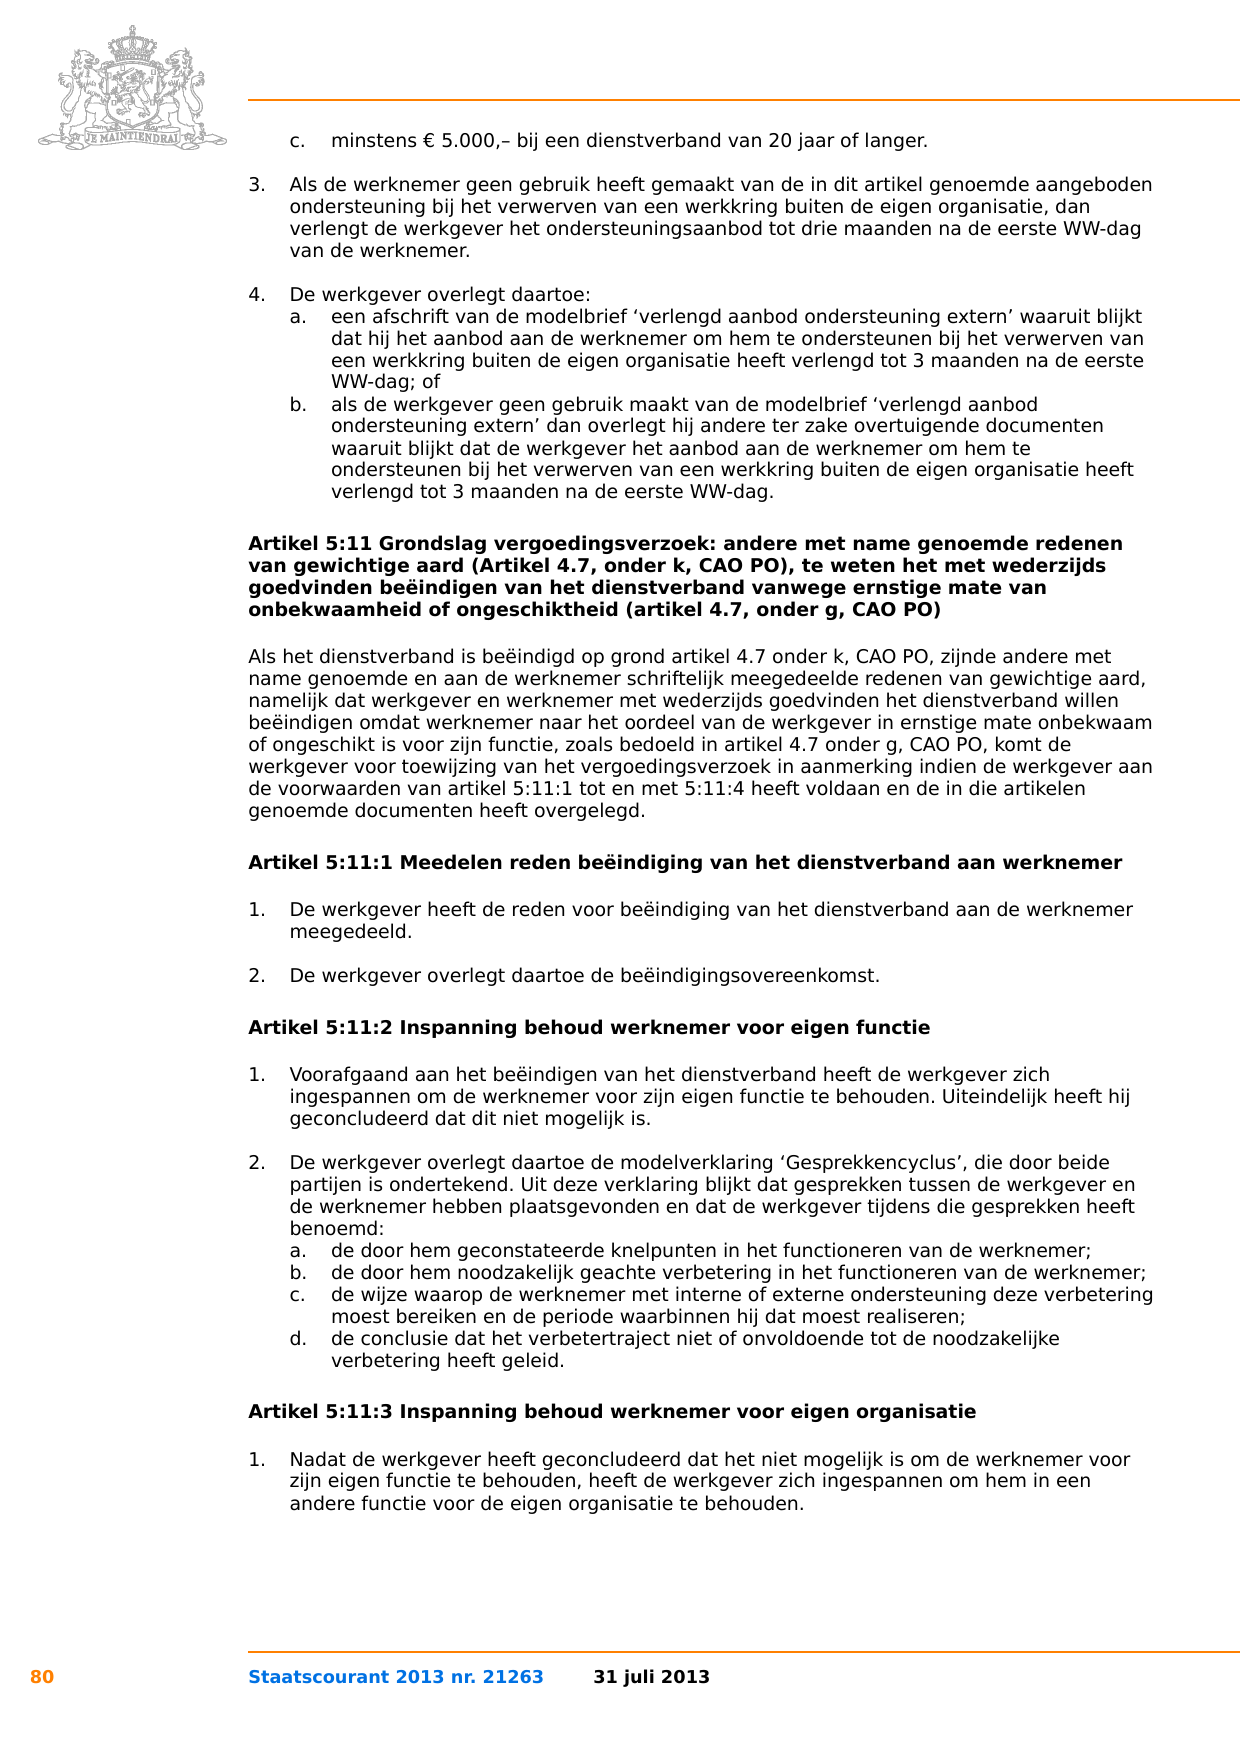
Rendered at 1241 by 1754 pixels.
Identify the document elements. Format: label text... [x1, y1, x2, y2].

text b. als de werkgever geen gebruik maakt van de modelbrief ‘verlengd aanbod ondersteuning extern’ dan overlegt hij andere ter zake overtuigende documenten waaruit blijkt dat de werkgever het aanbod aan de werknemer om hem te ondersteunen bij het verwerven van een werkkring buiten de eigen organisatie heeft verlengd tot 3 maanden na de eerste WW-dag. [289, 393, 1163, 503]
text Als het dienstverband is beëindigd op grond artikel 4.7 onder k, CAO PO, zijnde andere met name genoemde en aan de werknemer schriftelijk meegedeelde redenen van gewichtige aard, namelijk dat werkgever en werknemer met wederzijds goedvinden het dienstverband willen beëindigen omdat werknemer naar het oordeel van de werkgever in ernstige mate onbekwaam of ongeschikt is voor zijn functie, zoals bedoeld in artikel 4.7 onder g, CAO PO, komt de werkgever voor toewijzing van het vergoedingsverzoek in aanmerking indien de werkgever aan de voorwaarden van artikel 5:11:1 tot en met 5:11:4 heeft voldaan en de in die artikelen genoemde documenten heeft overgelegd. [248, 646, 1163, 822]
text 1. De werkgever heeft de reden voor beëindiging van het dienstverband aan de werknemer meegedeeld. [248, 899, 1163, 943]
text 4. De werkgever overlegt daartoe: [248, 283, 1163, 306]
text c. de wijze waarop de werknemer met interne of externe ondersteuning deze verbetering moest bereiken en de periode waarbinnen hij dat moest realiseren; [289, 1283, 1163, 1327]
text c. minstens € 5.000,– bij een dienstverband van 20 jaar of langer. [289, 130, 1163, 152]
subtitle Artikel 5:11 Grondslag vergoedingsverzoek: andere met name genoemde redenen van gewichtige aard (Artikel 4.7, onder k, CAO PO), te weten het met wederzijds goedvinden beëindigen van het dienstverband vanwege ernstige mate van onbekwaamheid of ongeschiktheid (artikel 4.7, onder g, CAO PO) [248, 533, 1163, 621]
text a. een afschrift van de modelbrief ‘verlengd aanbod ondersteuning extern’ waaruit blijkt dat hij het aanbod aan de werknemer om hem te ondersteunen bij het verwerven van een werkkring buiten de eigen organisatie heeft verlengd tot 3 maanden na de eerste WW-dag; of [289, 306, 1163, 393]
text a. de door hem geconstateerde knelpunten in het functioneren van de werknemer; [289, 1239, 1163, 1262]
text d. de conclusie dat het verbetertraject niet of onvoldoende tot de noodzakelijke verbetering heeft geleid. [289, 1327, 1163, 1371]
text 2. De werkgever overlegt daartoe de beëindigingsovereenkomst. [248, 965, 1163, 987]
text 1. Voorafgaand aan het beëindigen van het dienstverband heeft de werkgever zich ingespannen om de werknemer voor zijn eigen functie te behouden. Uiteindelijk heeft hij geconcludeerd dat dit niet mogelijk is. [248, 1064, 1163, 1130]
picture [38, 25, 227, 150]
text 1. Nadat de werkgever heeft geconcludeerd dat het niet mogelijk is om de werknemer voor zijn eigen functie te behouden, heeft de werkgever zich ingespannen om hem in een andere functie voor de eigen organisatie te behouden. [248, 1448, 1163, 1514]
subtitle Artikel 5:11:1 Meedelen reden beëindiging van het dienstverband aan werknemer [248, 852, 1163, 874]
text b. de door hem noodzakelijk geachte verbetering in het functioneren van de werknemer; [289, 1262, 1163, 1283]
text 3. Als de werknemer geen gebruik heeft gemaakt van de in dit artikel genoemde aangeboden ondersteuning bij het verwerven van een werkkring buiten de eigen organisatie, dan verlengt de werkgever het ondersteuningsaanbod tot drie maanden na de eerste WW-dag van de werknemer. [248, 174, 1163, 262]
subtitle Artikel 5:11:3 Inspanning behoud werknemer voor eigen organisatie [248, 1401, 1163, 1423]
text 2. De werkgever overlegt daartoe de modelverklaring ‘Gesprekkencyclus’, die door beide partijen is ondertekend. Uit deze verklaring blijkt dat gesprekken tussen de werkgever en de werknemer hebben plaatsgevonden en dat de werkgever tijdens die gesprekken heeft benoemd: [248, 1152, 1163, 1239]
subtitle Artikel 5:11:2 Inspanning behoud werknemer voor eigen functie [248, 1017, 1163, 1039]
